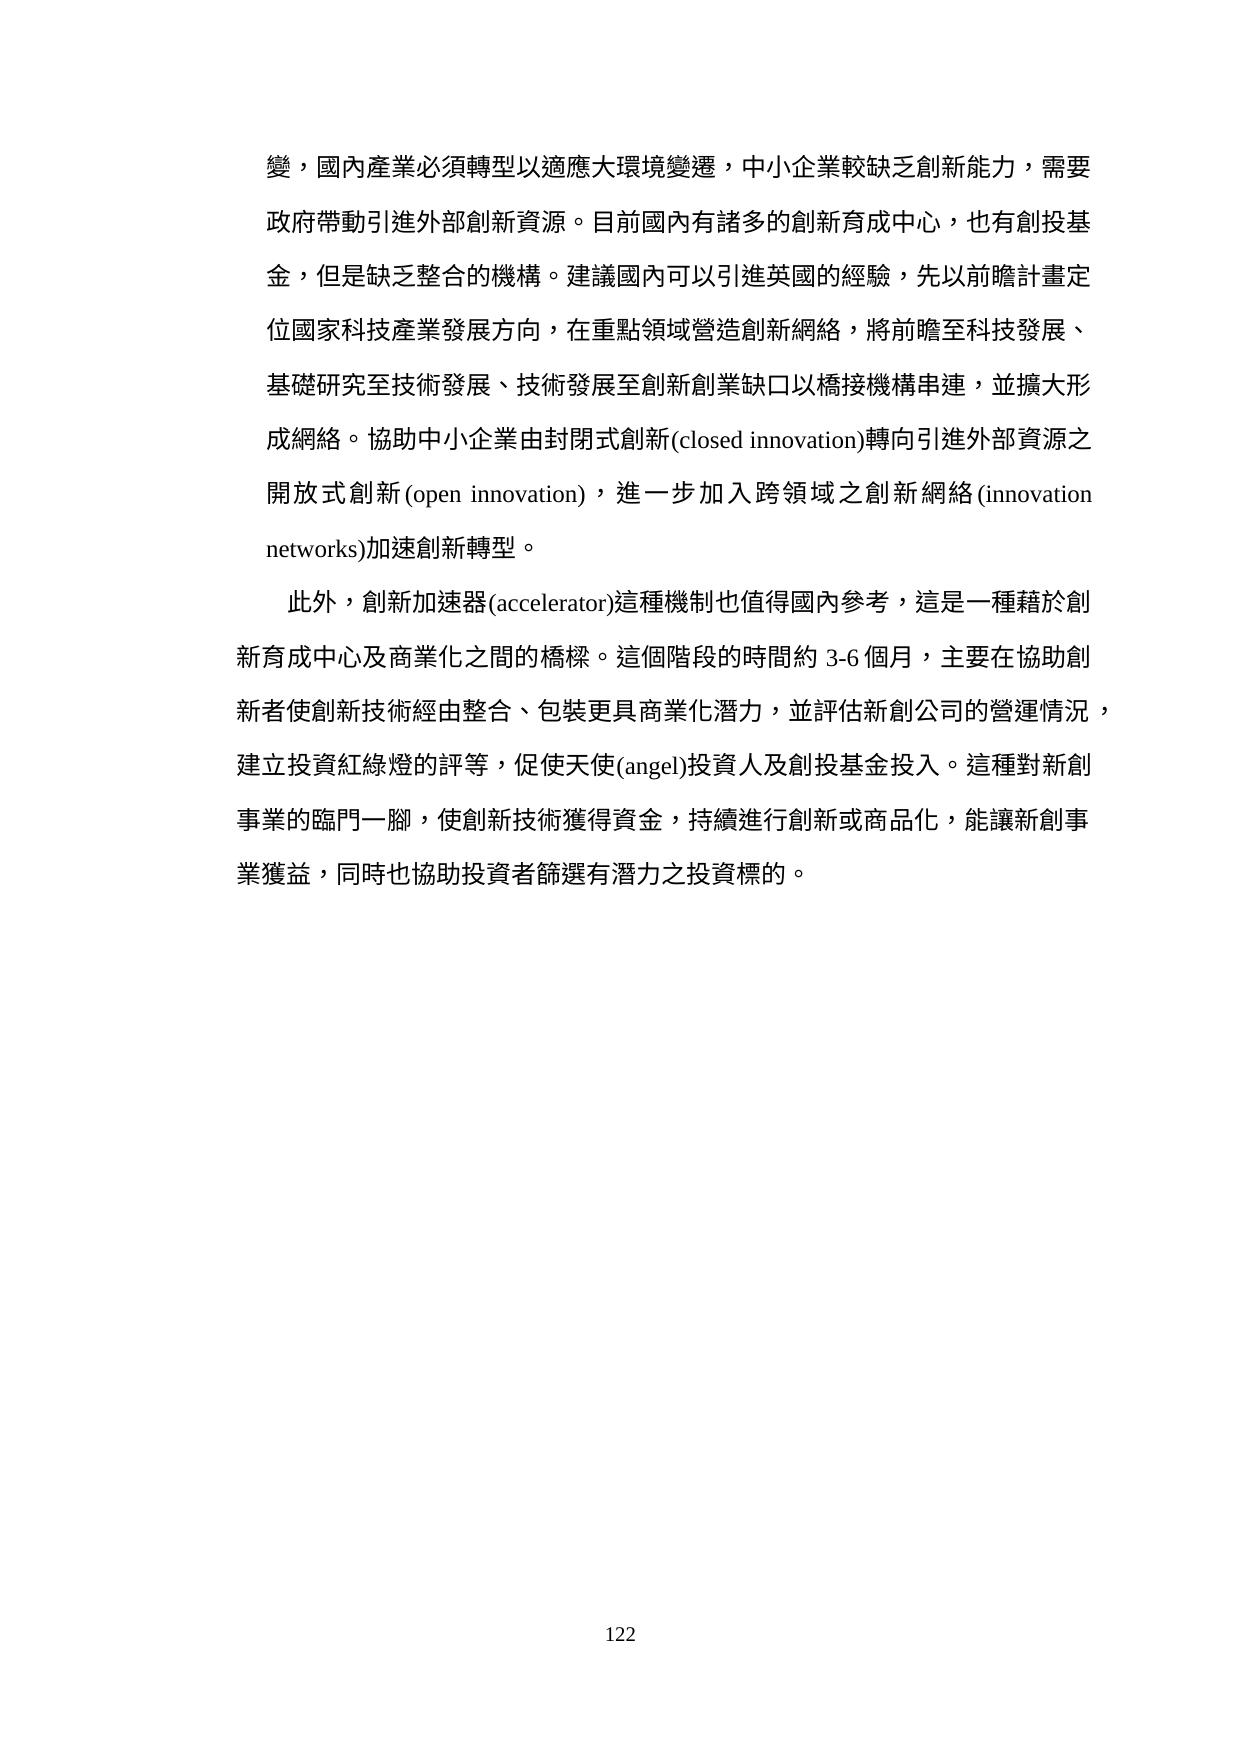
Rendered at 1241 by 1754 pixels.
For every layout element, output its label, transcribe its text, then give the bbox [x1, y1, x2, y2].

text 此外，創新加速器(accelerator)這種機制也值得國內參考，這是一種藉於創新育成中心及商業化之間的橋樑。這個階段的時間約3-6個月，主要在協助創新者使創新技術經由整合、包裝更具商業化潛力，並評估新創公司的營運情況，建立投資紅綠燈的評等，促使天使(angel)投資人及創投基金投入。這種對新創事業的臨門一腳，使創新技術獲得資金，持續進行創新或商品化，能讓新創事業獲益，同時也協助投資者篩選有潛力之投資標的。 [236, 583, 1092, 891]
text 變，國內產業必須轉型以適應大環境變遷，中小企業較缺乏創新能力，需要政府帶動引進外部創新資源。目前國內有諸多的創新育成中心，也有創投基金，但是缺乏整合的機構。建議國內可以引進英國的經驗，先以前瞻計畫定位國家科技產業發展方向，在重點領域營造創新網絡，將前瞻至科技發展、基礎研究至技術發展、技術發展至創新創業缺口以橋接機構串連，並擴大形成網絡。協助中小企業由封閉式創新(closed innovation)轉向引進外部資源之開放式創新(open innovation)，進一步加入跨領域之創新網絡(innovation networks)加速創新轉型。 [266, 148, 1092, 564]
